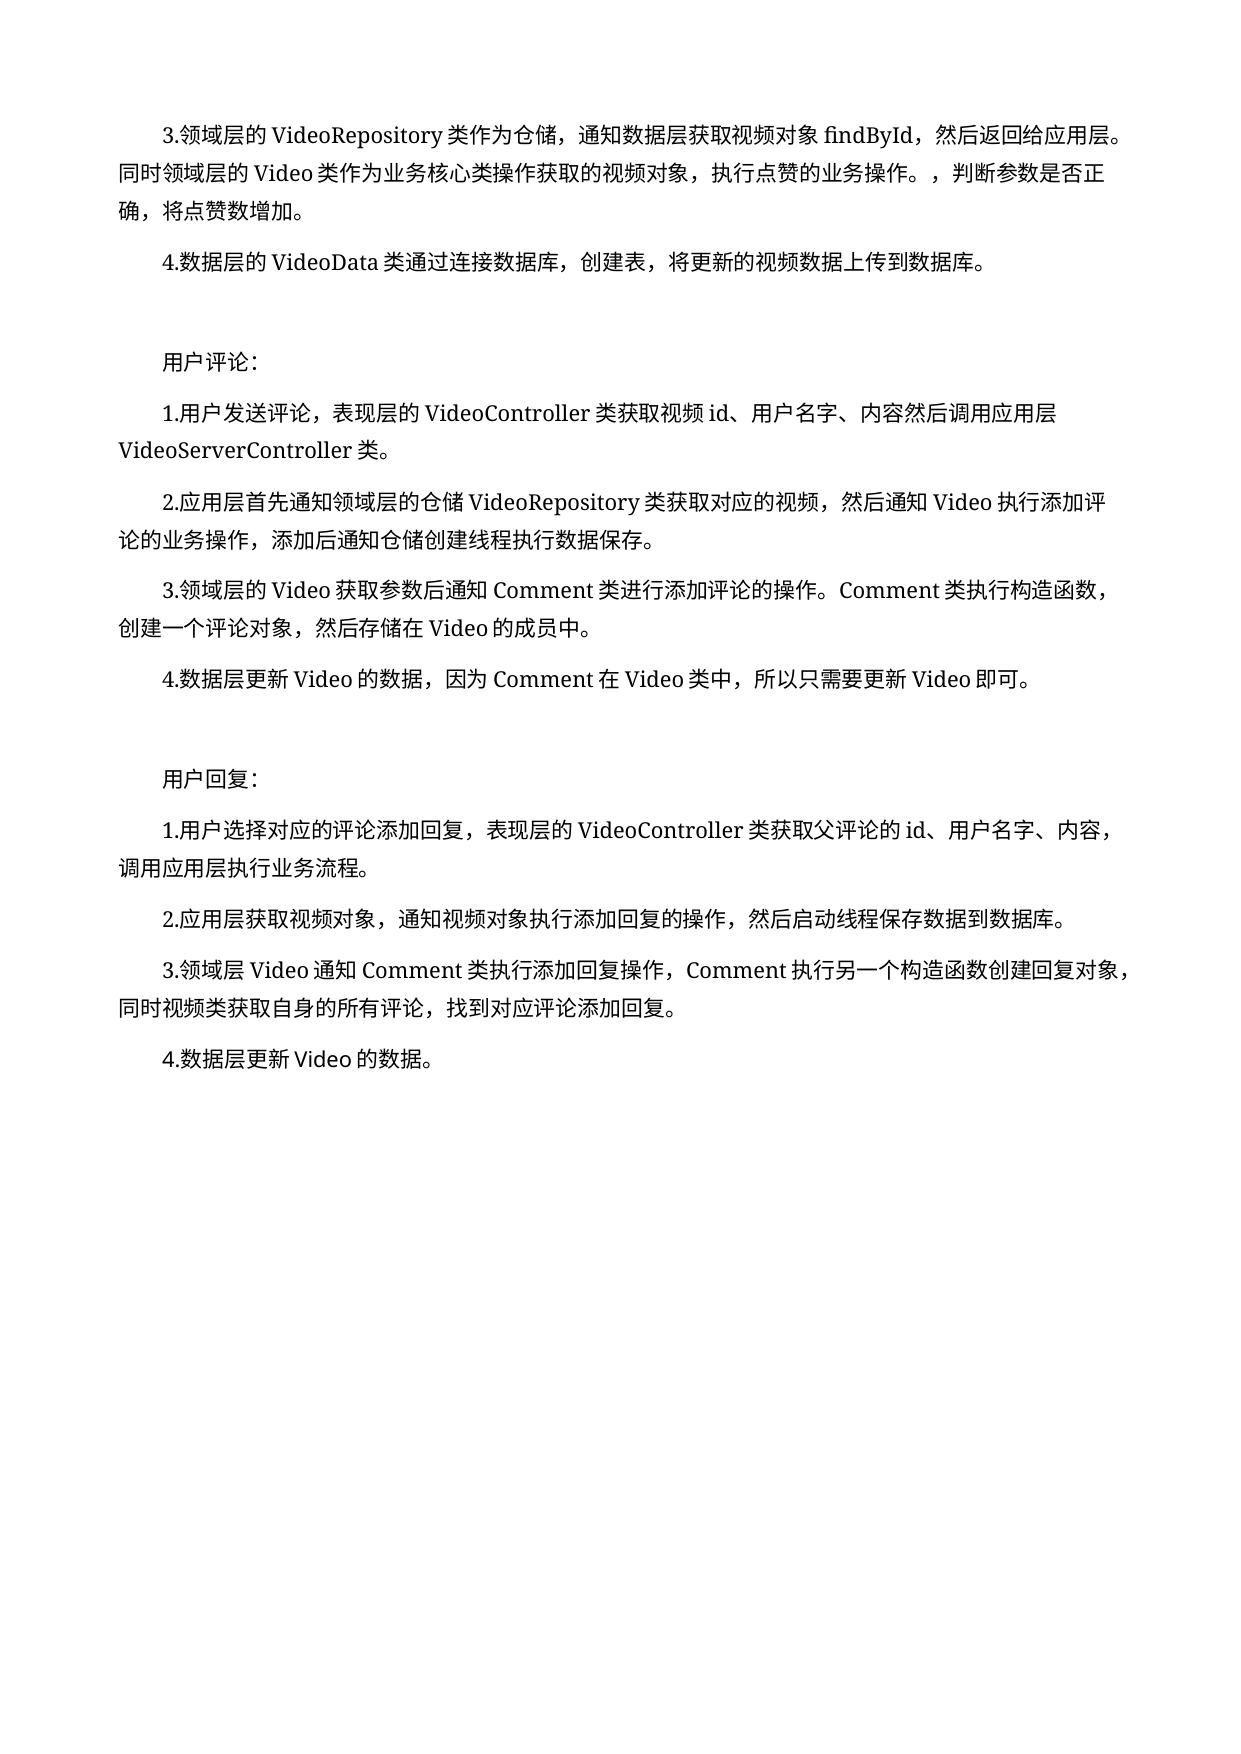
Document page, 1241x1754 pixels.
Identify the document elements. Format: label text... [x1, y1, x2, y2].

text 3.领域层Video通知Comment类执行添加回复操作，Comment执行另一个构造函数创建回复对象，同时视频类获取自身的所有评论，找到对应评论添加回复。 [118, 953, 1122, 1023]
text 3.领域层的VideoRepository类作为仓储，通知数据层获取视频对象findById，然后返回给应用层。同时领域层的Video类作为业务核心类操作获取的视频对象，执行点赞的业务操作。，判断参数是否正确，将点赞数增加。 [118, 118, 1122, 226]
text 用户回复： [118, 762, 1122, 794]
text 1.用户选择对应的评论添加回复，表现层的VideoController类获取父评论的id、用户名字、内容，调用应用层执行业务流程。 [118, 813, 1122, 883]
text 1.用户发送评论，表现层的VideoController类获取视频id、用户名字、内容然后调用应用层VideoServerController类。 [118, 396, 1122, 465]
text 4.数据层的VideoData类通过连接数据库，创建表，将更新的视频数据上传到数据库。 [118, 245, 1122, 277]
text 2.应用层首先通知领域层的仓储VideoRepository类获取对应的视频，然后通知Video执行添加评论的业务操作，添加后通知仓储创建线程执行数据保存。 [118, 484, 1122, 554]
text 4.数据层更新Video的数据。 [118, 1042, 1122, 1073]
text 3.领域层的Video获取参数后通知Comment类进行添加评论的操作。Comment类执行构造函数，创建一个评论对象，然后存储在Video的成员中。 [118, 573, 1122, 643]
text 用户评论： [118, 345, 1122, 376]
text 4.数据层更新Video的数据，因为Comment在Video类中，所以只需要更新Video即可。 [118, 662, 1122, 694]
text 2.应用层获取视频对象，通知视频对象执行添加回复的操作，然后启动线程保存数据到数据库。 [118, 902, 1122, 934]
